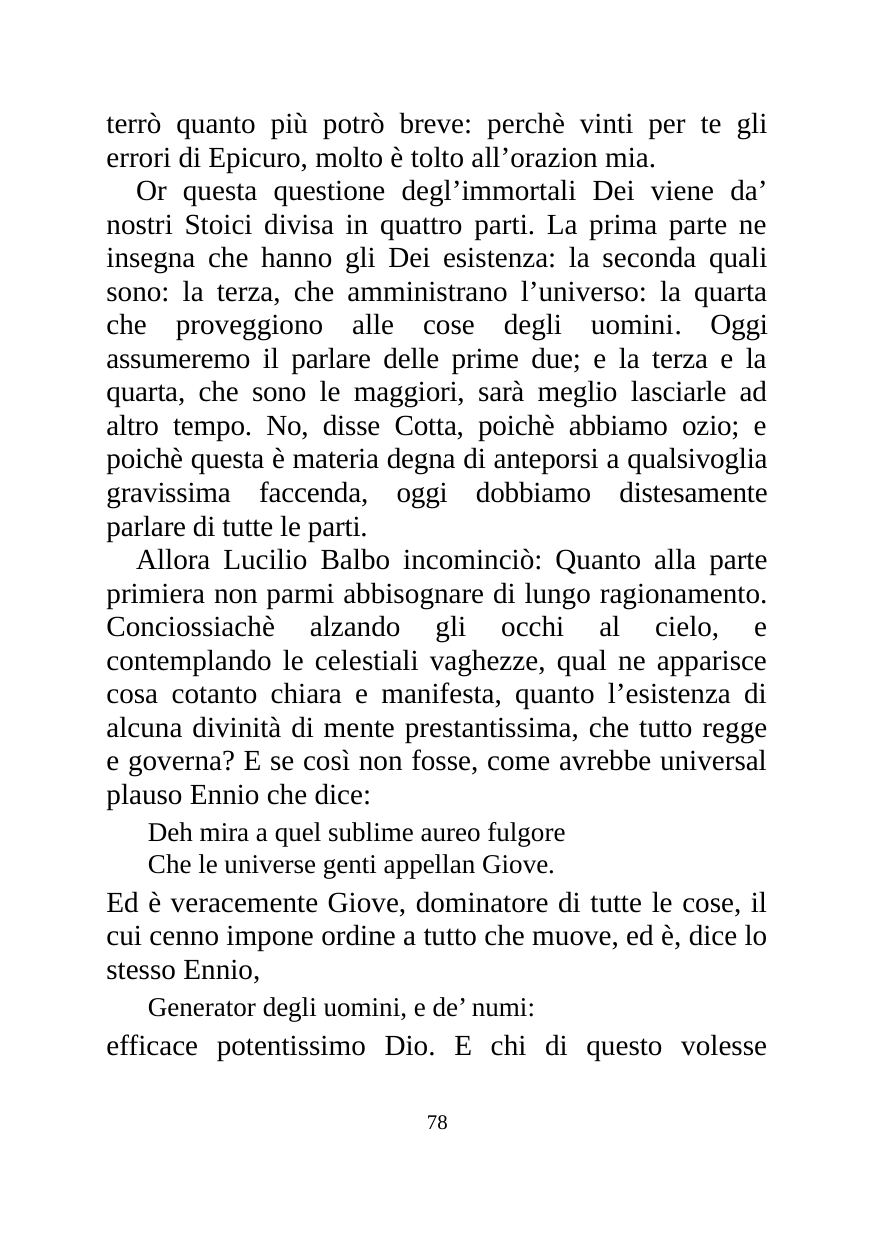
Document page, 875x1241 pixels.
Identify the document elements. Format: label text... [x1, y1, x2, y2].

text terrò quanto più potrò breve: perchè vinti per te gli errori di Epicuro, molto è tolto all’orazion mia. [106, 106, 768, 173]
text Deh mira a quel sublime aureo fulgore Che le universe genti appellan Giove. [148, 817, 768, 879]
text Generator degli uomini, e de’ numi: [148, 991, 768, 1022]
text Allora Lucilio Balbo incominciò: Quanto alla parte primiera non parmi abbisognare di lungo ragionamento. Conciossiachè alzando gli occhi al cielo, e contemplando le celestiali vaghezze, qual ne apparisce cosa cotanto chiara e manifesta, quanto l’esistenza di alcuna divinità di mente prestantissima, che tutto regge e governa? E se così non fosse, come avrebbe universal plauso Ennio che dice: [106, 542, 768, 811]
text Ed è veracemente Giove, dominatore di tutte le cose, il cui cenno impone ordine a tutto che muove, ed è, dice lo stesso Ennio, [106, 885, 768, 985]
text Or questa questione degl’immortali Dei viene da’ nostri Stoici divisa in quattro parti. La prima parte ne insegna che hanno gli Dei esistenza: la seconda quali sono: la terza, che amministrano l’universo: la quarta che proveggiono alle cose degli uomini. Oggi assumeremo il parlare delle prime due; e la terza e la quarta, che sono le maggiori, sarà meglio lasciarle ad altro tempo. No, disse Cotta, poichè abbiamo ozio; e poichè questa è materia degna di anteporsi a qualsivoglia gravissima faccenda, oggi dobbiamo distesamente parlare di tutte le parti. [106, 173, 768, 542]
text efficace potentissimo Dio. E chi di questo volesse [106, 1028, 768, 1062]
